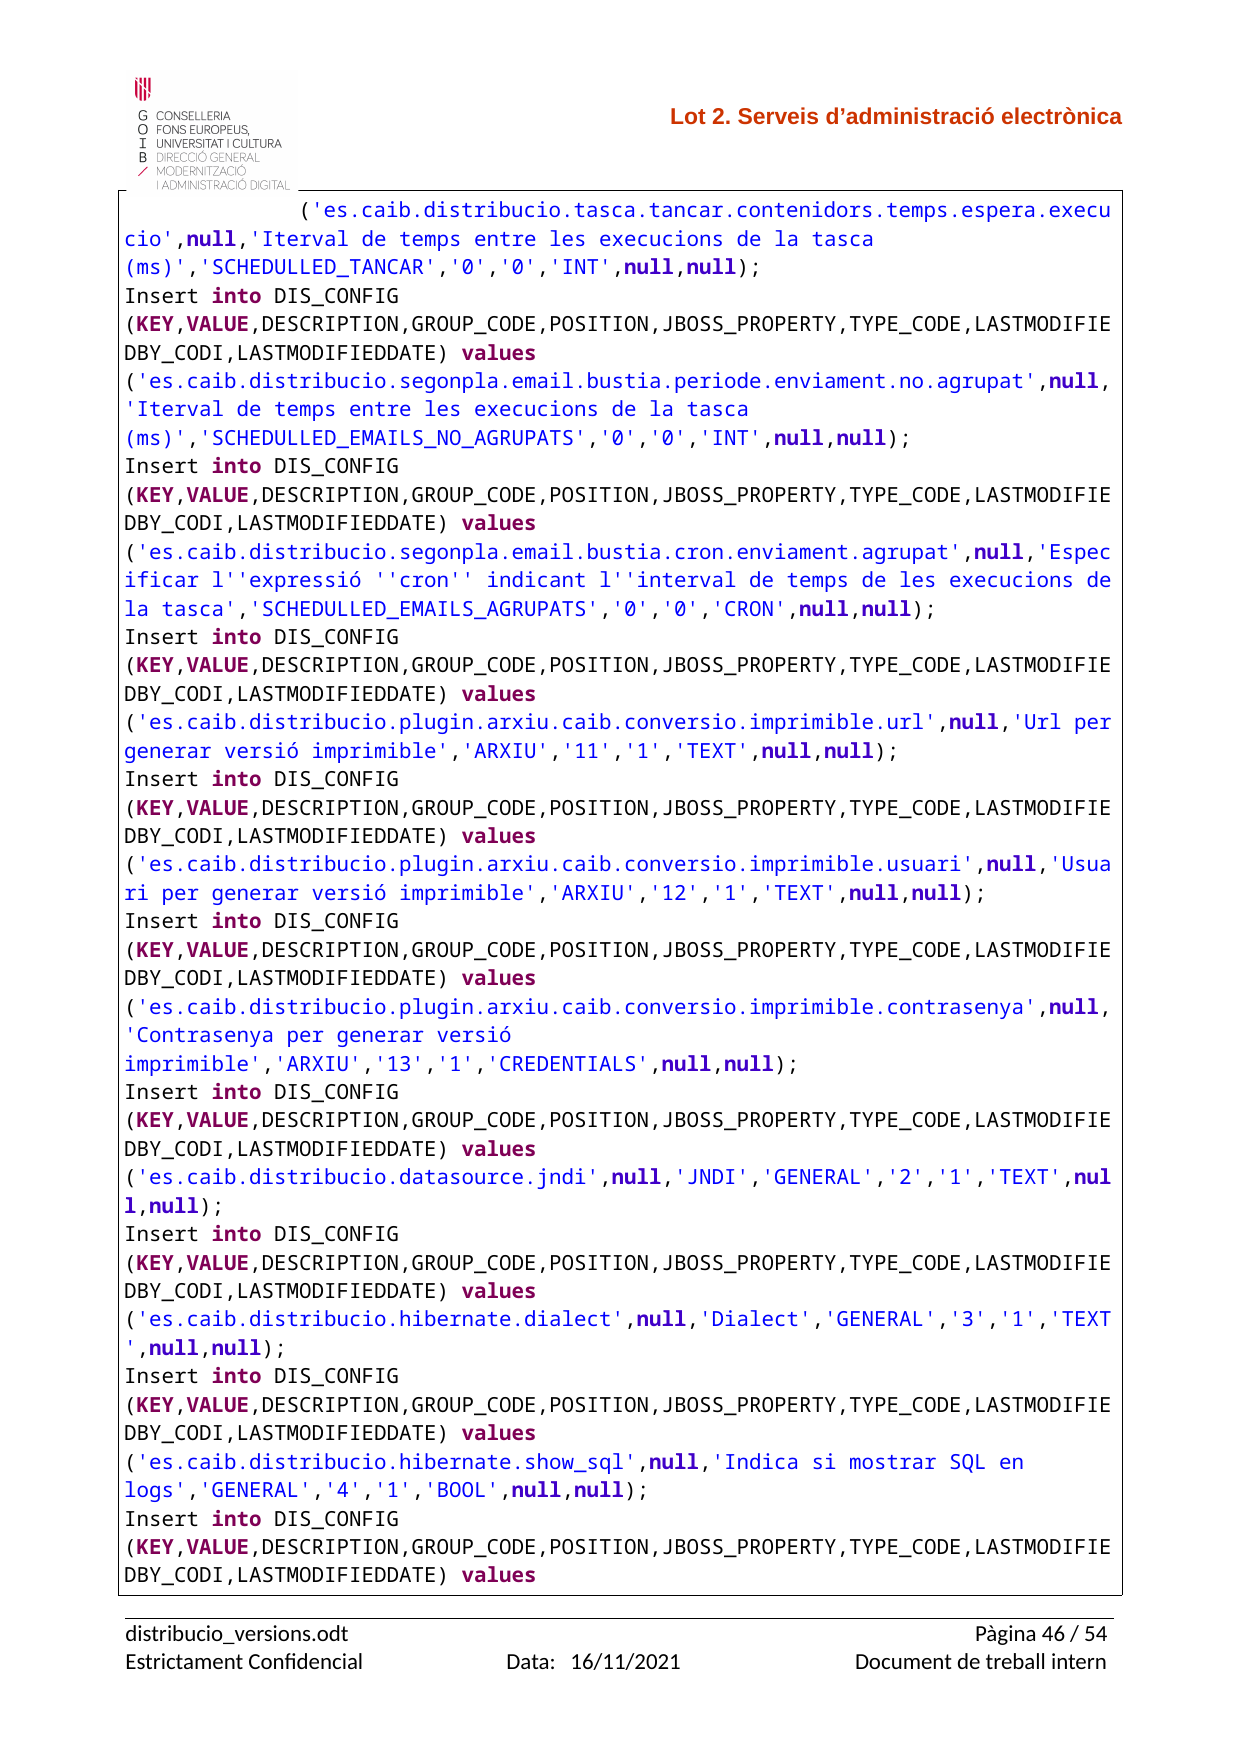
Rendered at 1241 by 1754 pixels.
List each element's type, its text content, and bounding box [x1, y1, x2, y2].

picture [126, 70, 299, 197]
table_header ('es.caib.distribucio.tasca.tancar.contenidors.temps.espera.execucio',null,'Iterval de temps entre les execucions de la tasca (ms)','SCHEDULLED_TANCAR','0','0','INT',null,null); Insert into DIS_CONFIG (KEY,VALUE,DESCRIPTION,GROUP_CODE,POSITION,JBOSS_PROPERTY,TYPE_CODE,LASTMODIFIEDBY_CODI,LASTMODIFIEDDATE) values ('es.caib.distribucio.segonpla.email.bustia.periode.enviament.no.agrupat',null,'Iterval de temps entre les execucions de la tasca (ms)','SCHEDULLED_EMAILS_NO_AGRUPATS','0','0','INT',null,null); Insert into DIS_CONFIG (KEY,VALUE,DESCRIPTION,GROUP_CODE,POSITION,JBOSS_PROPERTY,TYPE_CODE,LASTMODIFIEDBY_CODI,LASTMODIFIEDDATE) values ('es.caib.distribucio.segonpla.email.bustia.cron.enviament.agrupat',null,'Especificar l''expressió ''cron'' indicant l''interval de temps de les execucions de la tasca','SCHEDULLED_EMAILS_AGRUPATS','0','0','CRON',null,null); Insert into DIS_CONFIG (KEY,VALUE,DESCRIPTION,GROUP_CODE,POSITION,JBOSS_PROPERTY,TYPE_CODE,LASTMODIFIEDBY_CODI,LASTMODIFIEDDATE) values ('es.caib.distribucio.plugin.arxiu.caib.conversio.imprimible.url',null,'Url per generar versió imprimible','ARXIU','11','1','TEXT',null,null); Insert into DIS_CONFIG (KEY,VALUE,DESCRIPTION,GROUP_CODE,POSITION,JBOSS_PROPERTY,TYPE_CODE,LASTMODIFIEDBY_CODI,LASTMODIFIEDDATE) values ('es.caib.distribucio.plugin.arxiu.caib.conversio.imprimible.usuari',null,'Usuari per generar versió imprimible','ARXIU','12','1','TEXT',null,null); Insert into DIS_CONFIG (KEY,VALUE,DESCRIPTION,GROUP_CODE,POSITION,JBOSS_PROPERTY,TYPE_CODE,LASTMODIFIEDBY_CODI,LASTMODIFIEDDATE) values ('es.caib.distribucio.plugin.arxiu.caib.conversio.imprimible.contrasenya',null,'Contrasenya per generar versió imprimible','ARXIU','13','1','CREDENTIALS',null,null); Insert into DIS_CONFIG (KEY,VALUE,DESCRIPTION,GROUP_CODE,POSITION,JBOSS_PROPERTY,TYPE_CODE,LASTMODIFIEDBY_CODI,LASTMODIFIEDDATE) values ('es.caib.distribucio.datasource.jndi',null,'JNDI','GENERAL','2','1','TEXT',null,null); Insert into DIS_CONFIG (KEY,VALUE,DESCRIPTION,GROUP_CODE,POSITION,JBOSS_PROPERTY,TYPE_CODE,LASTMODIFIEDBY_CODI,LASTMODIFIEDDATE) values ('es.caib.distribucio.hibernate.dialect',null,'Dialect','GENERAL','3','1','TEXT',null,null); Insert into DIS_CONFIG (KEY,VALUE,DESCRIPTION,GROUP_CODE,POSITION,JBOSS_PROPERTY,TYPE_CODE,LASTMODIFIEDBY_CODI,LASTMODIFIEDDATE) values ('es.caib.distribucio.hibernate.show_sql',null,'Indica si mostrar SQL en logs','GENERAL','4','1','BOOL',null,null); Insert into DIS_CONFIG (KEY,VALUE,DESCRIPTION,GROUP_CODE,POSITION,JBOSS_PROPERTY,TYPE_CODE,LASTMODIFIEDBY_CODI,LASTMODIFIEDDATE) values [119, 191, 1122, 1595]
